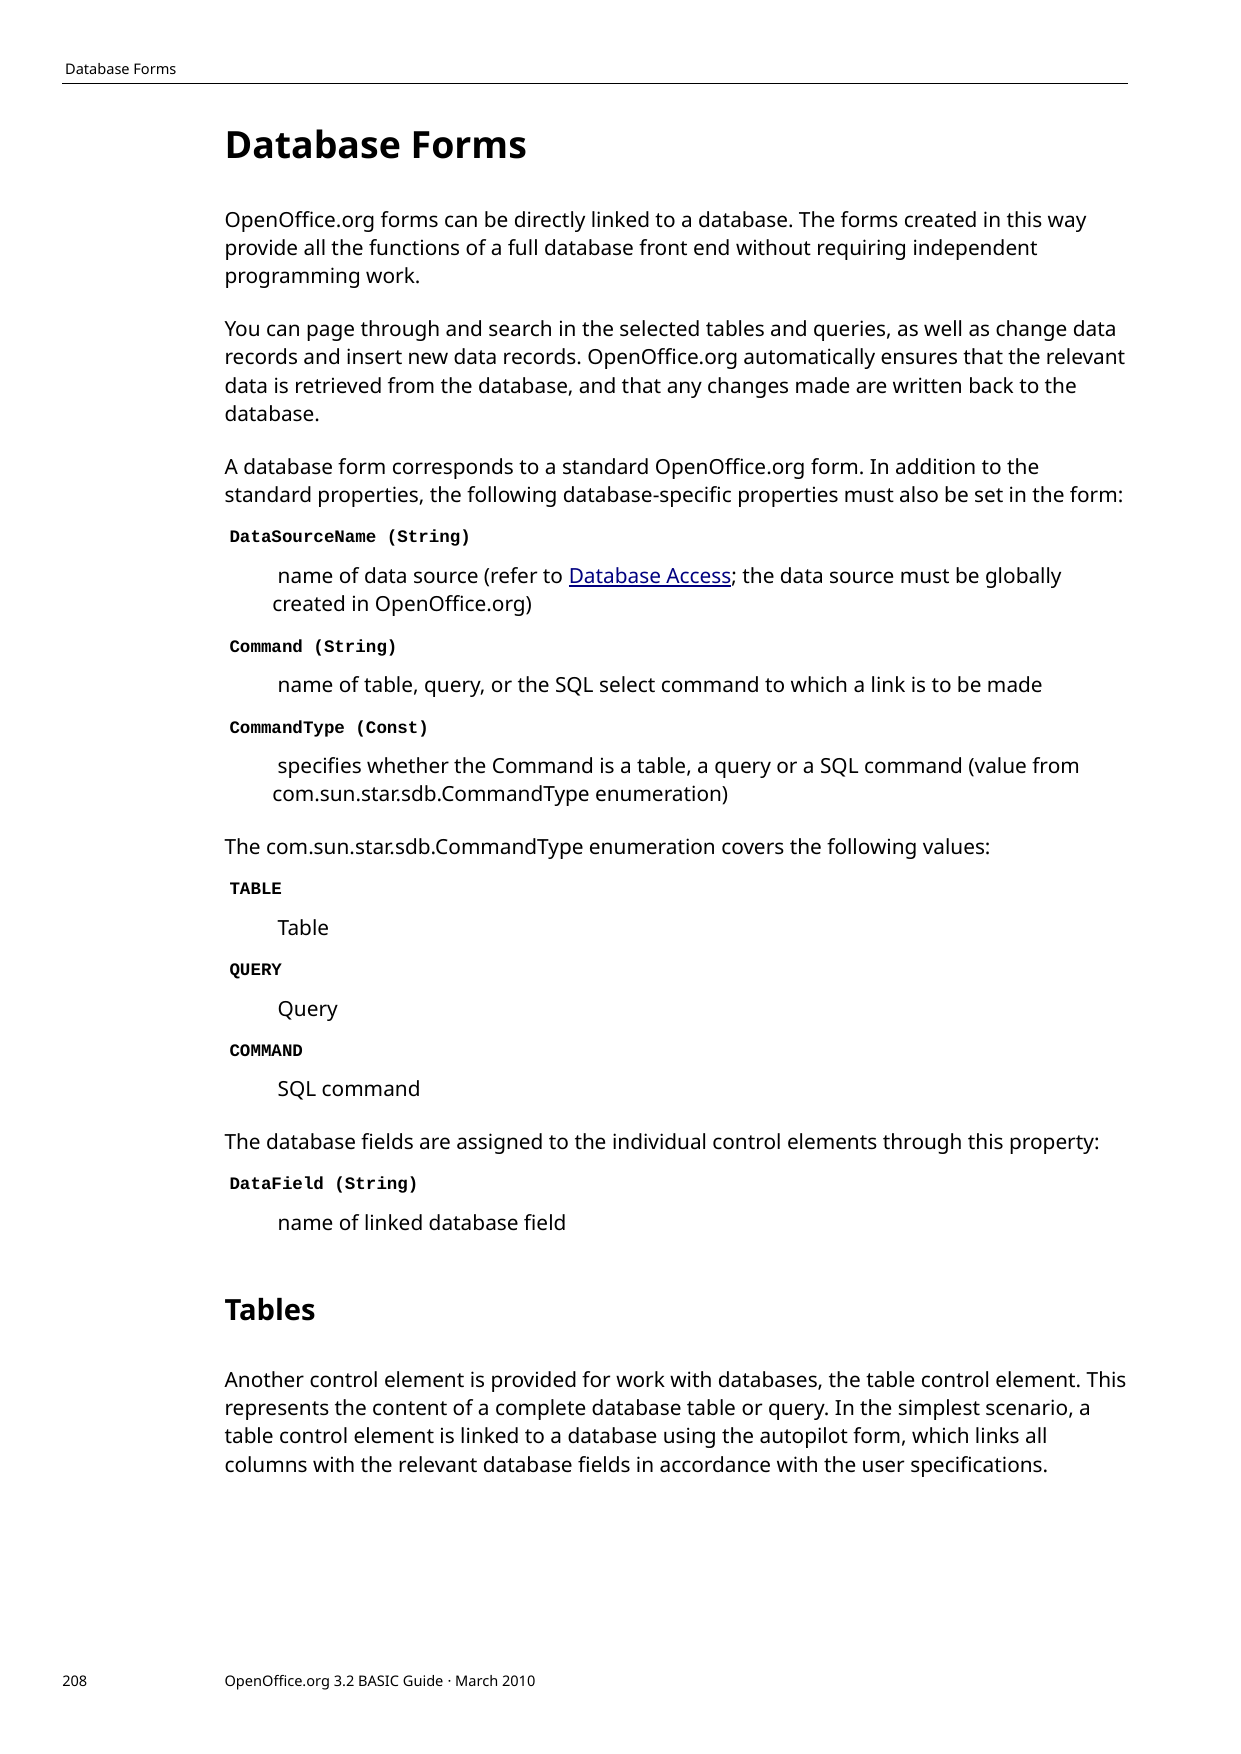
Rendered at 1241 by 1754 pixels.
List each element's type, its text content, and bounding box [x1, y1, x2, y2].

list COMMAND [224, 1034, 1128, 1062]
text The database fields are assigned to the individual control elements through this property: [224, 1127, 1128, 1155]
list CommandType (Const) [224, 711, 1128, 739]
list name of data source (refer to Database Access; the data source must be globally created in OpenOffice.org) [272, 561, 1128, 618]
text You can page through and search in the selected tables and queries, as well as change data records and insert new data records. OpenOffice.org automatically ensures that the relevant data is retrieved from the database, and that any changes made are written back to the database. [224, 314, 1128, 428]
list Table [272, 913, 1128, 941]
list specifies whether the Command is a table, a query or a SQL command (value from com.sun.star.sdb.CommandType enumeration) [272, 751, 1128, 808]
list QUERY [224, 953, 1128, 982]
text OpenOffice.org forms can be directly linked to a database. The forms created in this way provide all the functions of a full database front end without requiring independent programming work. [224, 205, 1128, 290]
text The com.sun.star.sdb.CommandType enumeration covers the following values: [224, 832, 1128, 860]
list Command (String) [224, 630, 1128, 658]
list TABLE [224, 872, 1128, 901]
list name of table, query, or the SQL select command to which a link is to be made [272, 670, 1128, 699]
list DataField (String) [224, 1167, 1128, 1196]
subtitle Database Forms [224, 118, 1128, 169]
subtitle Tables [224, 1289, 1128, 1329]
list SQL command [272, 1074, 1128, 1103]
list DataSourceName (String) [224, 521, 1128, 549]
list name of linked database field [272, 1208, 1128, 1236]
text A database form corresponds to a standard OpenOffice.org form. In addition to the standard properties, the following database-specific properties must also be set in the form: [224, 452, 1128, 509]
text Another control element is provided for work with databases, the table control element. This represents the content of a complete database table or query. In the simplest scenario, a table control element is linked to a database using the autopilot form, which links all columns with the relevant database fields in accordance with the user specifications. [224, 1365, 1128, 1478]
list Query [272, 994, 1128, 1022]
